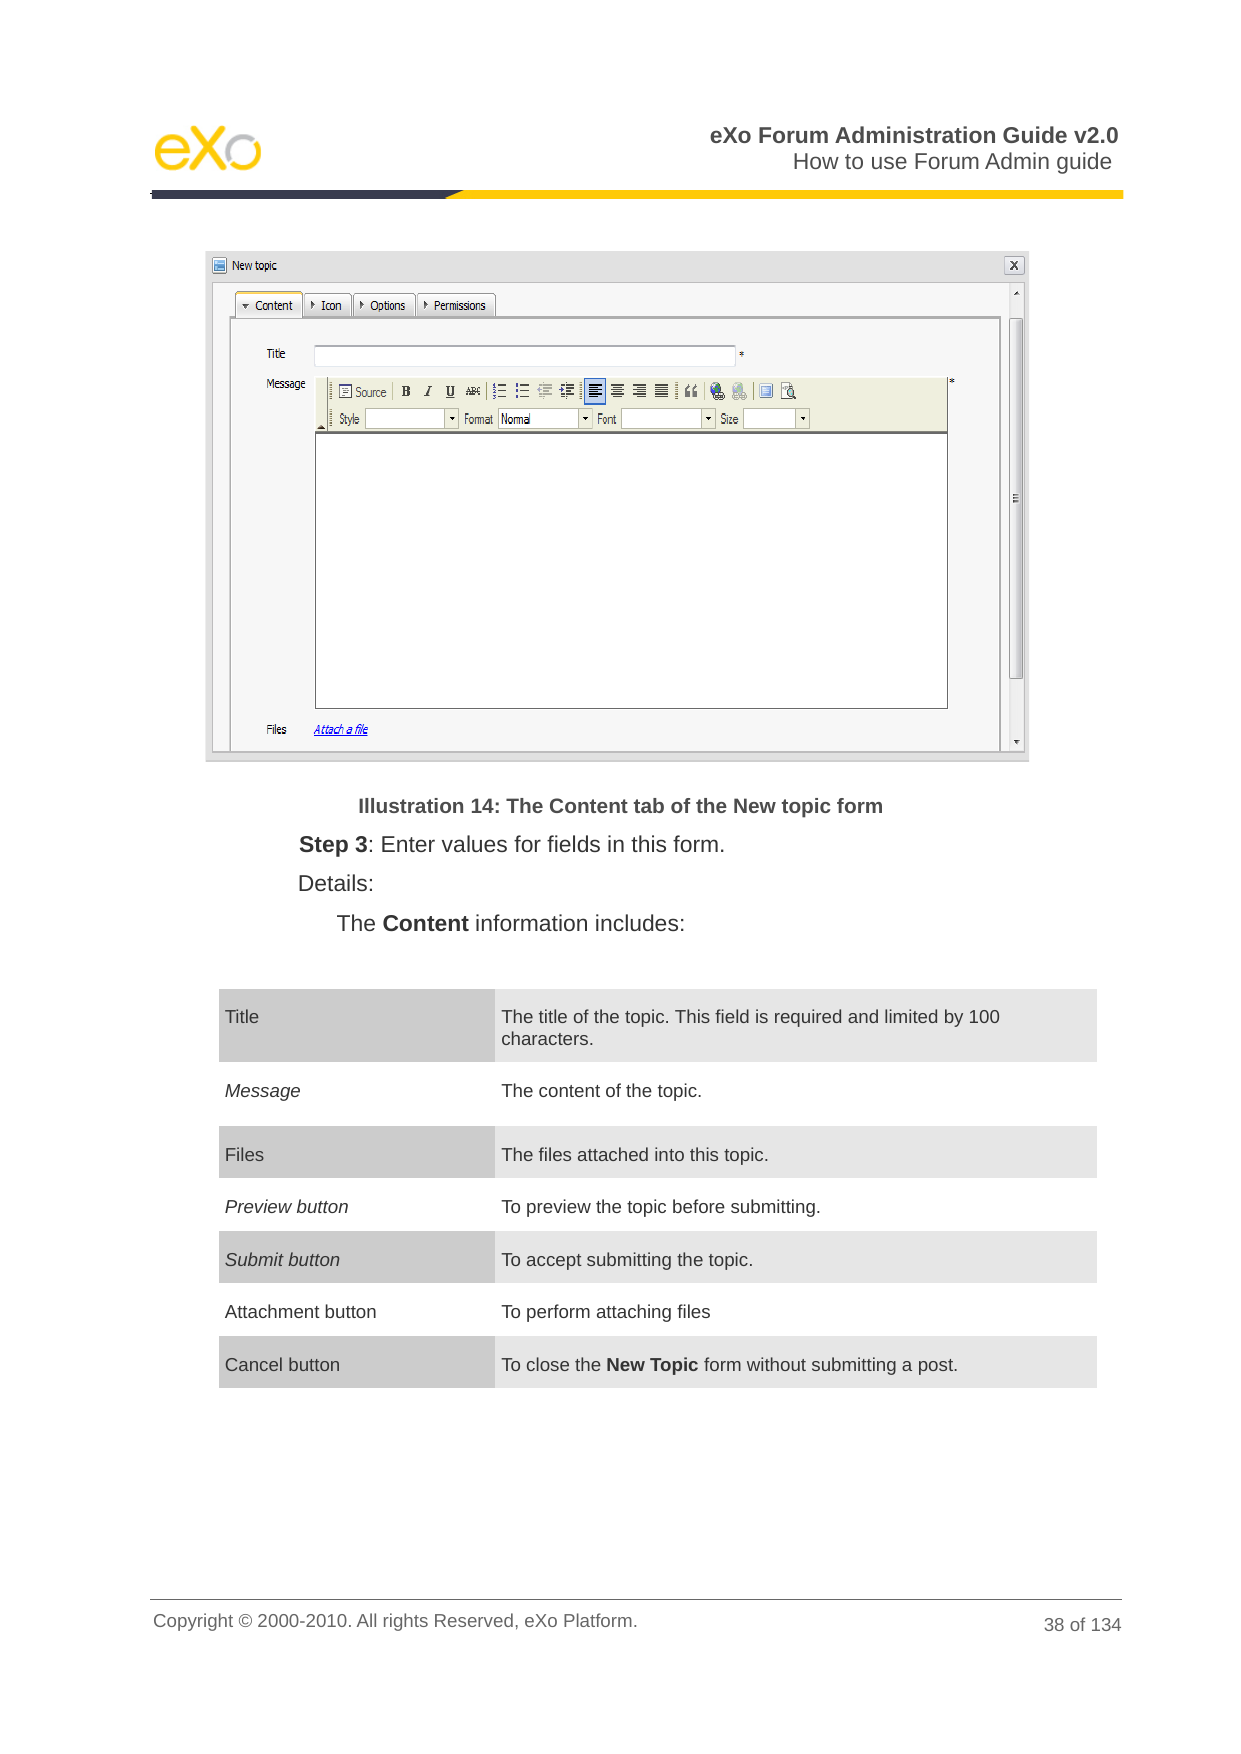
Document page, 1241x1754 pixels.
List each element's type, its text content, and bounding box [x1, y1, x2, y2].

picture [151, 190, 1124, 199]
table_cell The content of the topic. [495, 1063, 1097, 1126]
table_cell Preview button [219, 1178, 495, 1231]
picture [205, 251, 1030, 762]
table_cell Attachment button [219, 1283, 495, 1336]
table_cell To accept submitting the topic. [495, 1231, 1097, 1283]
table_cell The files attached into this topic. [495, 1126, 1097, 1178]
picture [155, 125, 262, 171]
list Illustration 14: The Content tab of the New topic form [171, 762, 1071, 817]
table_cell To preview the topic before submitting. [495, 1178, 1097, 1231]
table_cell Message [219, 1063, 495, 1126]
text Details: [298, 870, 1122, 896]
table_cell Submit button [219, 1231, 495, 1283]
table_header The title of the topic. This field is required and limited by 100 characters. [495, 989, 1097, 1062]
table_cell To perform attaching files [495, 1283, 1097, 1336]
table_cell To close the New Topic form without submitting a post. [495, 1336, 1097, 1388]
table_cell Files [219, 1126, 495, 1178]
list Step 3: Enter values for fields in this form. [171, 223, 1122, 857]
list The Content information includes: [299, 909, 1122, 936]
table_cell Cancel button [219, 1336, 495, 1388]
table_header Title [219, 989, 495, 1062]
